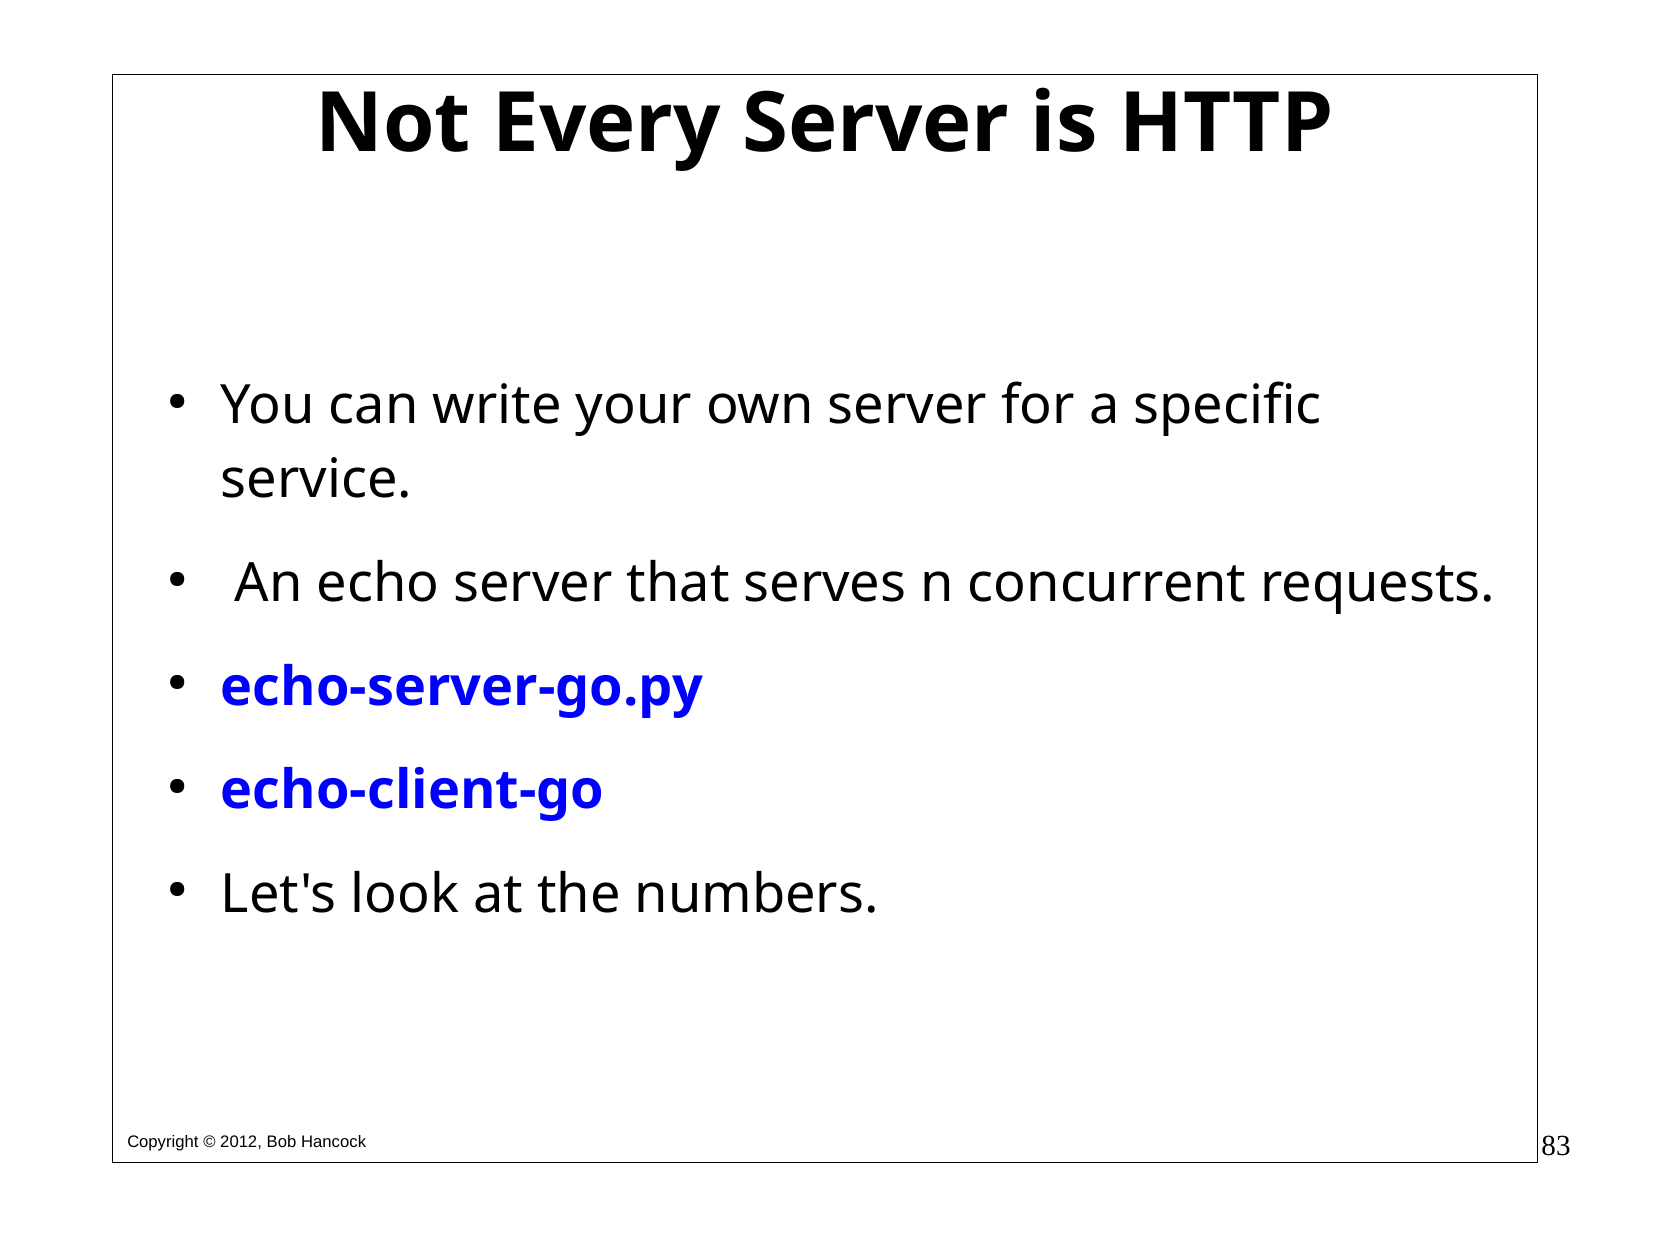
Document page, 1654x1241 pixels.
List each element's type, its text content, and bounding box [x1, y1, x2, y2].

list You can write your own server for a specific service. An echo server that serves n concurrent requests. echo-server-go.py echo-client-go Let's look at the numbers. [150, 262, 1501, 1126]
text_box Copyright © 2012, Bob Hancock [112, 1125, 382, 1159]
title Not Every Server is HTTP [112, 63, 1538, 176]
